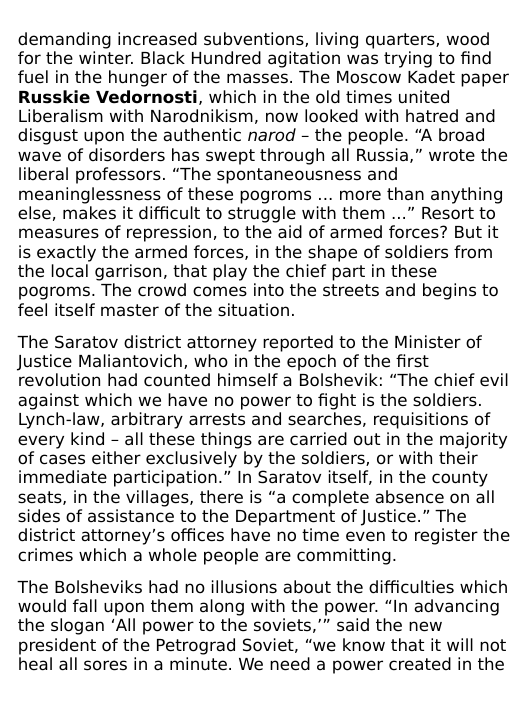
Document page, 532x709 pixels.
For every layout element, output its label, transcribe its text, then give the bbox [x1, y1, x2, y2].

text The Bolsheviks had no illusions about the difficulties which would fall upon them along with the power. “In advancing the slogan ‘All power to the soviets,’” said the new president of the Petrograd Soviet, “we know that it will not heal all sores in a minute. We need a power created in the [18, 578, 514, 674]
text The Saratov district attorney reported to the Minister of Justice Maliantovich, who in the epoch of the first revolution had counted himself a Bolshevik: “The chief evil against which we have no power to fight is the soldiers. Lynch-law, arbitrary arrests and searches, requisitions of every kind – all these things are carried out in the majority of cases either exclusively by the soldiers, or with their immediate participation.” In Saratov itself, in the county seats, in the villages, there is “a complete absence on all sides of assistance to the Department of Justice.” The district attorney’s offices have no time even to register the crimes which a whole people are committing. [18, 333, 514, 565]
text demanding increased subventions, living quarters, wood for the winter. Black Hundred agitation was trying to find fuel in the hunger of the masses. The Moscow Kadet paper Russkie Vedornosti, which in the old times united Liberalism with Narodnikism, now looked with hatred and disgust upon the authentic narod – the people. “A broad wave of disorders has swept through all Russia,” wrote the liberal professors. “The spontaneousness and meaninglessness of these pogroms ... more than anything else, makes it difficult to struggle with them ...” Resort to measures of repression, to the aid of armed forces? But it is exactly the armed forces, in the shape of soldiers from the local garrison, that play the chief part in these pogroms. The crowd comes into the streets and begins to feel itself master of the situation. [18, 29, 514, 320]
